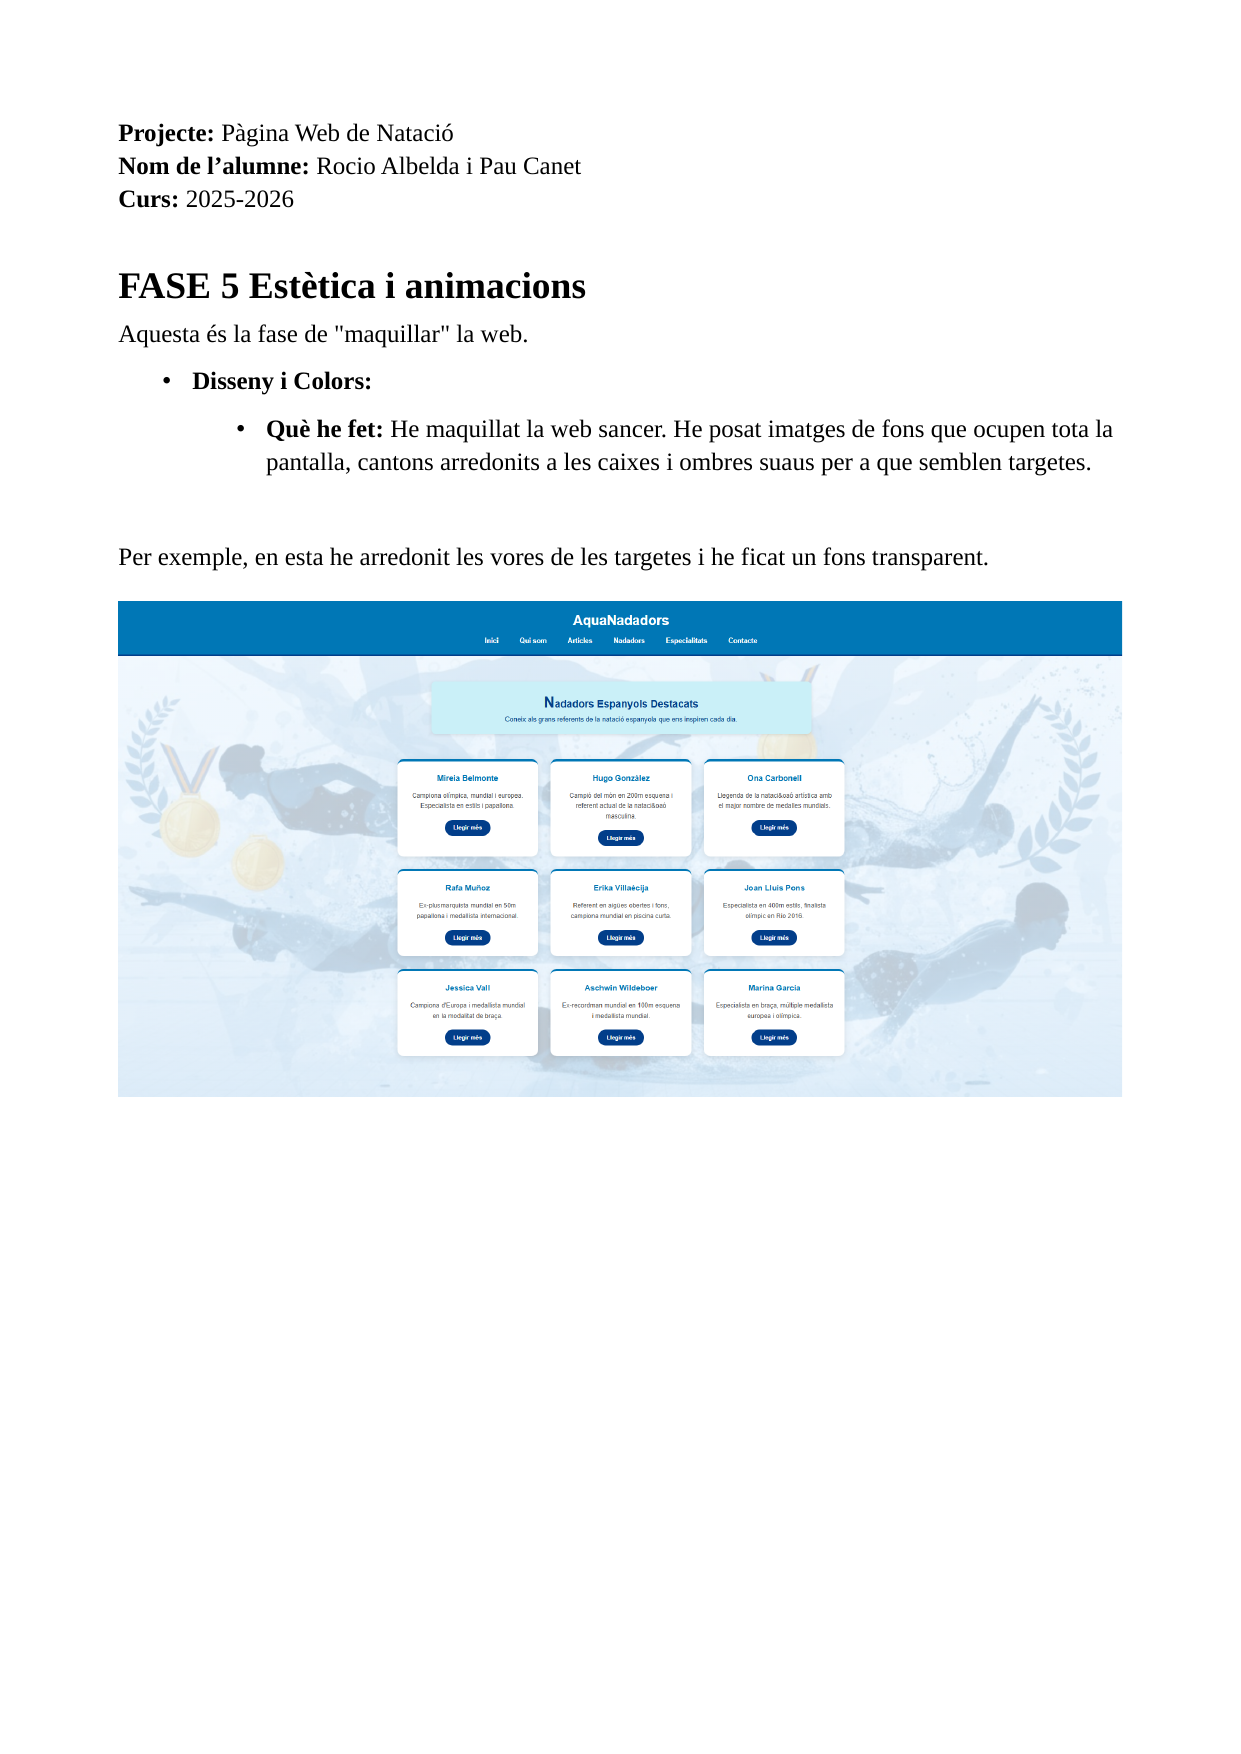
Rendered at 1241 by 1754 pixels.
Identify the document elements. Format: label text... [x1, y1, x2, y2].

picture [601, 616, 612, 624]
list Disseny i Colors: [162, 366, 1122, 395]
picture [586, 618, 598, 627]
picture [118, 655, 1123, 1097]
text Per exemple, en esta he arredonit les vores de les targetes i he ficat un fons transparent. [118, 542, 1122, 571]
picture [686, 638, 702, 642]
text Aquesta és la fase de "maquillar" la web. [118, 319, 1122, 348]
subtitle FASE 5 Estètica i animacions [118, 263, 1122, 306]
picture [615, 638, 635, 642]
picture [650, 618, 660, 624]
picture [574, 616, 581, 624]
list Què he fet: He maquillat la web sancer. He posat imatges de fons que ocupen tota la pantalla, cantons arredonits a les caixes i ombres suaus per a que semblen targetes. [236, 414, 1122, 476]
picture [626, 616, 631, 624]
